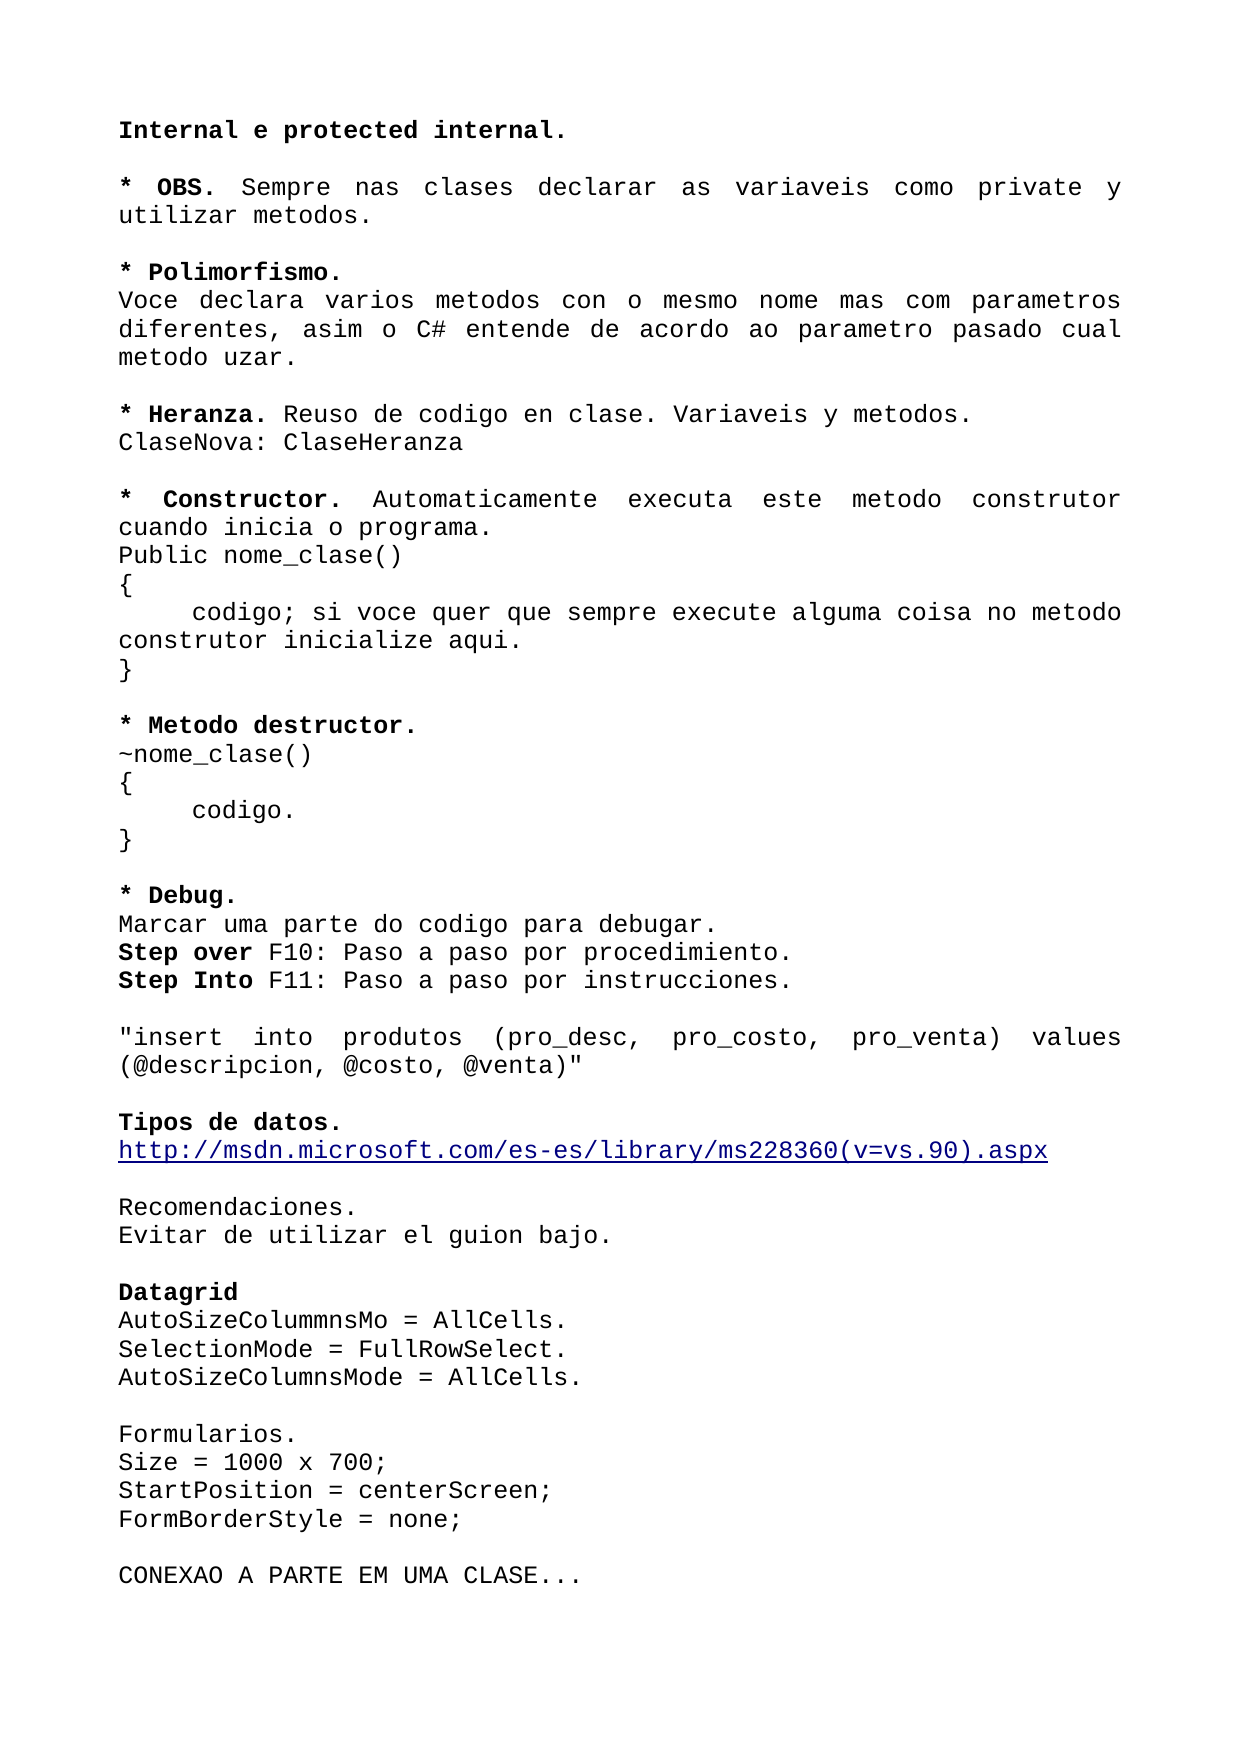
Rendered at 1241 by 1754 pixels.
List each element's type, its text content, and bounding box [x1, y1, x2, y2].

text * Polimorfismo. [118, 260, 1122, 288]
text StartPosition = centerScreen; [118, 1478, 1122, 1506]
text Step Into F11: Paso a paso por instrucciones. [118, 968, 1122, 996]
text Size = 1000 x 700; [118, 1450, 1122, 1478]
text * Debug. [118, 883, 1122, 911]
text Step over F10: Paso a paso por procedimiento. [118, 940, 1122, 968]
text CONEXAO A PARTE EM UMA CLASE... [118, 1563, 1122, 1591]
text AutoSizeColummnsMo = AllCells. [118, 1308, 1122, 1336]
text { [118, 571, 1122, 600]
text codigo; si voce quer que sempre execute alguma coisa no metodo construtor inicialize aqui. [118, 600, 1122, 656]
text FormBorderStyle = none; [118, 1506, 1122, 1535]
text "insert into produtos (pro_desc, pro_costo, pro_venta) values (@descripcion, @costo, @venta)" [118, 1025, 1122, 1081]
text * Metodo destructor. [118, 713, 1122, 741]
text Recomendaciones. [118, 1195, 1122, 1223]
text } [118, 826, 1122, 855]
text Internal e protected internal. [118, 118, 1122, 146]
text Formularios. [118, 1421, 1122, 1450]
text * OBS. Sempre nas clases declarar as variaveis como private y utilizar metodos. [118, 175, 1122, 231]
text Marcar uma parte do codigo para debugar. [118, 911, 1122, 940]
text * Constructor. Automaticamente executa este metodo construtor cuando inicia o programa. [118, 486, 1122, 543]
text http://msdn.microsoft.com/es-es/library/ms228360(v=vs.90).aspx [118, 1138, 1122, 1166]
text * Heranza. Reuso de codigo en clase. Variaveis y metodos. [118, 401, 1122, 430]
text { [118, 770, 1122, 798]
text Evitar de utilizar el guion bajo. [118, 1223, 1122, 1251]
text AutoSizeColumnsMode = AllCells. [118, 1365, 1122, 1393]
text Public nome_clase() [118, 543, 1122, 571]
text SelectionMode = FullRowSelect. [118, 1336, 1122, 1365]
text Datagrid [118, 1280, 1122, 1308]
text Tipos de datos. [118, 1110, 1122, 1138]
text Voce declara varios metodos con o mesmo nome mas com parametros diferentes, asim o C# entende de acordo ao parametro pasado cual metodo uzar. [118, 288, 1122, 373]
text ClaseNova: ClaseHeranza [118, 430, 1122, 458]
text } [118, 656, 1122, 685]
text codigo. [118, 798, 1122, 826]
text ~nome_clase() [118, 741, 1122, 770]
